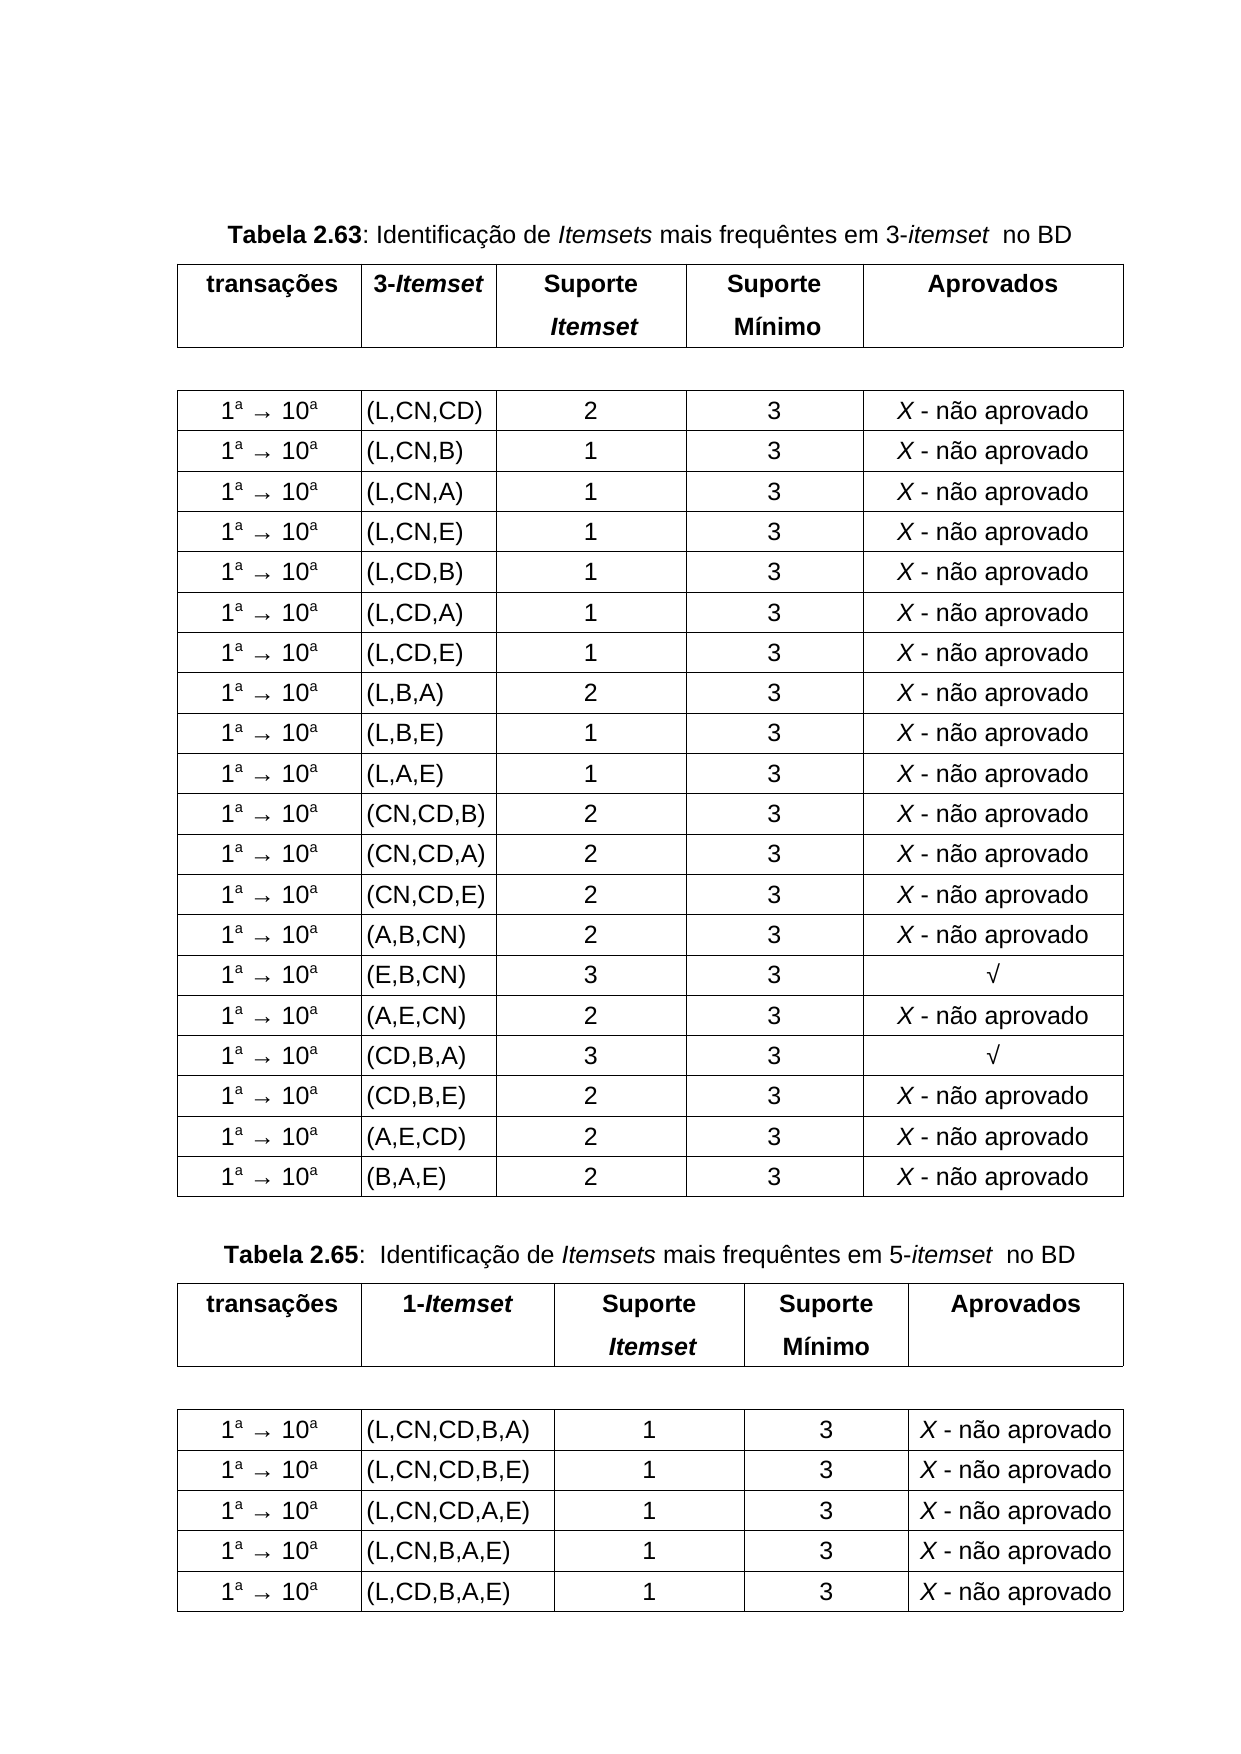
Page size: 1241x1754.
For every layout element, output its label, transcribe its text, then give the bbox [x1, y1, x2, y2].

table_cell (L,CN,B) [362, 431, 496, 471]
table_header 3 [687, 391, 863, 430]
table_cell 1a → 10a [178, 673, 361, 713]
table_cell 3 [687, 1157, 863, 1196]
table_cell 2 [497, 1076, 686, 1116]
table_cell 1 [497, 633, 686, 672]
table_header 3 [745, 1410, 908, 1450]
table_cell 2 [497, 996, 686, 1035]
table_cell X - não aprovado [909, 1491, 1123, 1530]
table_cell 3 [745, 1491, 908, 1530]
table_cell 2 [497, 835, 686, 874]
table_cell 2 [497, 1117, 686, 1156]
table_cell 3 [687, 1117, 863, 1156]
table_cell X - não aprovado [864, 472, 1123, 511]
table_cell 3 [687, 431, 863, 471]
table_cell 1a → 10a [178, 512, 361, 551]
table_cell 1 [497, 512, 686, 551]
table_cell 1a → 10a [178, 1572, 361, 1611]
table_cell (L,CD,B,A,E) [362, 1572, 554, 1611]
table_cell X - não aprovado [864, 915, 1123, 954]
table_cell (L,CN,E) [362, 512, 496, 551]
table_cell X - não aprovado [864, 875, 1123, 914]
table_cell (A,E,CD) [362, 1117, 496, 1156]
table_cell 1a → 10a [178, 875, 361, 914]
table_cell X - não aprovado [864, 552, 1123, 592]
table_cell (L,CN,CD,B,E) [362, 1451, 554, 1490]
table_cell √ [864, 1036, 1123, 1075]
table_cell X - não aprovado [864, 754, 1123, 793]
table_cell (CD,B,E) [362, 1076, 496, 1116]
text Tabela 2.65: Identificação de Itemsets mais frequêntes em 5-itemset no BD [177, 1239, 1122, 1268]
table_cell 1 [555, 1531, 744, 1571]
table_cell 3 [687, 996, 863, 1035]
table_header 1a → 10a [178, 391, 361, 430]
table_header 2 [497, 391, 686, 430]
table_cell 1 [497, 472, 686, 511]
table_cell 1 [497, 714, 686, 753]
table_cell 3 [687, 552, 863, 592]
table_cell 1a → 10a [178, 714, 361, 753]
table_cell 2 [497, 915, 686, 954]
table_cell X - não aprovado [864, 835, 1123, 874]
table_cell 1a → 10a [178, 633, 361, 672]
table_cell (L,A,E) [362, 754, 496, 793]
table_cell (B,A,E) [362, 1157, 496, 1196]
table_cell X - não aprovado [864, 431, 1123, 471]
table_cell X - não aprovado [909, 1531, 1123, 1571]
table_cell X - não aprovado [864, 1076, 1123, 1116]
table_header (L,CN,CD) [362, 391, 496, 430]
table_cell 3 [687, 673, 863, 713]
table_cell 1 [497, 431, 686, 471]
table_cell 1a → 10a [178, 794, 361, 833]
table_cell 3 [687, 875, 863, 914]
table_cell (L,CD,E) [362, 633, 496, 672]
table_cell (L,CN,B,A,E) [362, 1531, 554, 1571]
table_cell 3 [745, 1572, 908, 1611]
table_header Suporte Mínimo [745, 1284, 908, 1366]
table_cell 1a → 10a [178, 1491, 361, 1530]
text Tabela 2.63: Identificação de Itemsets mais frequêntes em 3-itemset no BD [177, 220, 1122, 249]
table_header Suporte Itemset [555, 1284, 744, 1366]
table_cell X - não aprovado [909, 1451, 1123, 1490]
table_cell 1 [497, 754, 686, 793]
table_cell X - não aprovado [864, 714, 1123, 753]
table_cell (A,E,CN) [362, 996, 496, 1035]
table_header 1-Itemset [362, 1284, 554, 1366]
table_cell 3 [687, 633, 863, 672]
table_cell (CN,CD,B) [362, 794, 496, 833]
table_header X - não aprovado [864, 391, 1123, 430]
table_cell 1a → 10a [178, 835, 361, 874]
table_cell 1 [555, 1491, 744, 1530]
table_cell 1a → 10a [178, 754, 361, 793]
table_cell 3 [687, 472, 863, 511]
table_cell 1 [497, 593, 686, 632]
table_header 3-Itemset [362, 265, 496, 347]
table_cell 3 [687, 835, 863, 874]
table_cell 3 [687, 1076, 863, 1116]
table_cell 3 [687, 956, 863, 995]
table_cell X - não aprovado [864, 996, 1123, 1035]
table_cell 3 [687, 915, 863, 954]
table_cell X - não aprovado [864, 673, 1123, 713]
table_cell 1a → 10a [178, 1036, 361, 1075]
table_cell 1 [555, 1572, 744, 1611]
table_cell X - não aprovado [864, 512, 1123, 551]
table_cell (L,CN,CD,A,E) [362, 1491, 554, 1530]
table_cell (L,CN,A) [362, 472, 496, 511]
table_cell 2 [497, 794, 686, 833]
table_cell (L,CD,A) [362, 593, 496, 632]
table_cell (CD,B,A) [362, 1036, 496, 1075]
table_cell 3 [687, 593, 863, 632]
table_cell √ [864, 956, 1123, 995]
table_cell 3 [497, 956, 686, 995]
table_cell 1a → 10a [178, 1076, 361, 1116]
table_header 1a → 10a [178, 1410, 361, 1450]
table_cell 3 [497, 1036, 686, 1075]
table_cell 3 [687, 512, 863, 551]
table_cell 1a → 10a [178, 996, 361, 1035]
table_header 1 [555, 1410, 744, 1450]
table_cell 3 [687, 714, 863, 753]
table_cell (CN,CD,A) [362, 835, 496, 874]
table_cell 1a → 10a [178, 552, 361, 592]
table_cell 1a → 10a [178, 1157, 361, 1196]
table_cell (A,B,CN) [362, 915, 496, 954]
table_header X - não aprovado [909, 1410, 1123, 1450]
table_cell 1 [497, 552, 686, 592]
table_header Suporte Itemset [497, 265, 686, 347]
table_cell X - não aprovado [864, 633, 1123, 672]
table_cell 1a → 10a [178, 1531, 361, 1571]
table_header (L,CN,CD,B,A) [362, 1410, 554, 1450]
table_cell 3 [687, 1036, 863, 1075]
table_header Suporte Mínimo [687, 265, 863, 347]
table_cell 3 [687, 794, 863, 833]
table_cell 1a → 10a [178, 431, 361, 471]
table_cell 1a → 10a [178, 915, 361, 954]
table_header Aprovados [864, 265, 1123, 347]
table_cell X - não aprovado [909, 1572, 1123, 1611]
table_cell (L,B,A) [362, 673, 496, 713]
table_cell (L,B,E) [362, 714, 496, 753]
table_cell 1a → 10a [178, 593, 361, 632]
table_cell 2 [497, 875, 686, 914]
table_header transações [178, 265, 361, 347]
table_cell (CN,CD,E) [362, 875, 496, 914]
table_cell (E,B,CN) [362, 956, 496, 995]
table_cell 3 [745, 1451, 908, 1490]
table_cell (L,CD,B) [362, 552, 496, 592]
table_cell 2 [497, 673, 686, 713]
table_header transações [178, 1284, 361, 1366]
table_cell 2 [497, 1157, 686, 1196]
table_cell 3 [745, 1531, 908, 1571]
table_cell 1a → 10a [178, 1451, 361, 1490]
table_cell 1a → 10a [178, 956, 361, 995]
table_cell 3 [687, 754, 863, 793]
table_cell 1 [555, 1451, 744, 1490]
table_cell 1a → 10a [178, 1117, 361, 1156]
table_cell X - não aprovado [864, 1157, 1123, 1196]
table_header Aprovados [909, 1284, 1123, 1366]
table_cell X - não aprovado [864, 593, 1123, 632]
table_cell X - não aprovado [864, 1117, 1123, 1156]
table_cell X - não aprovado [864, 794, 1123, 833]
table_cell 1a → 10a [178, 472, 361, 511]
